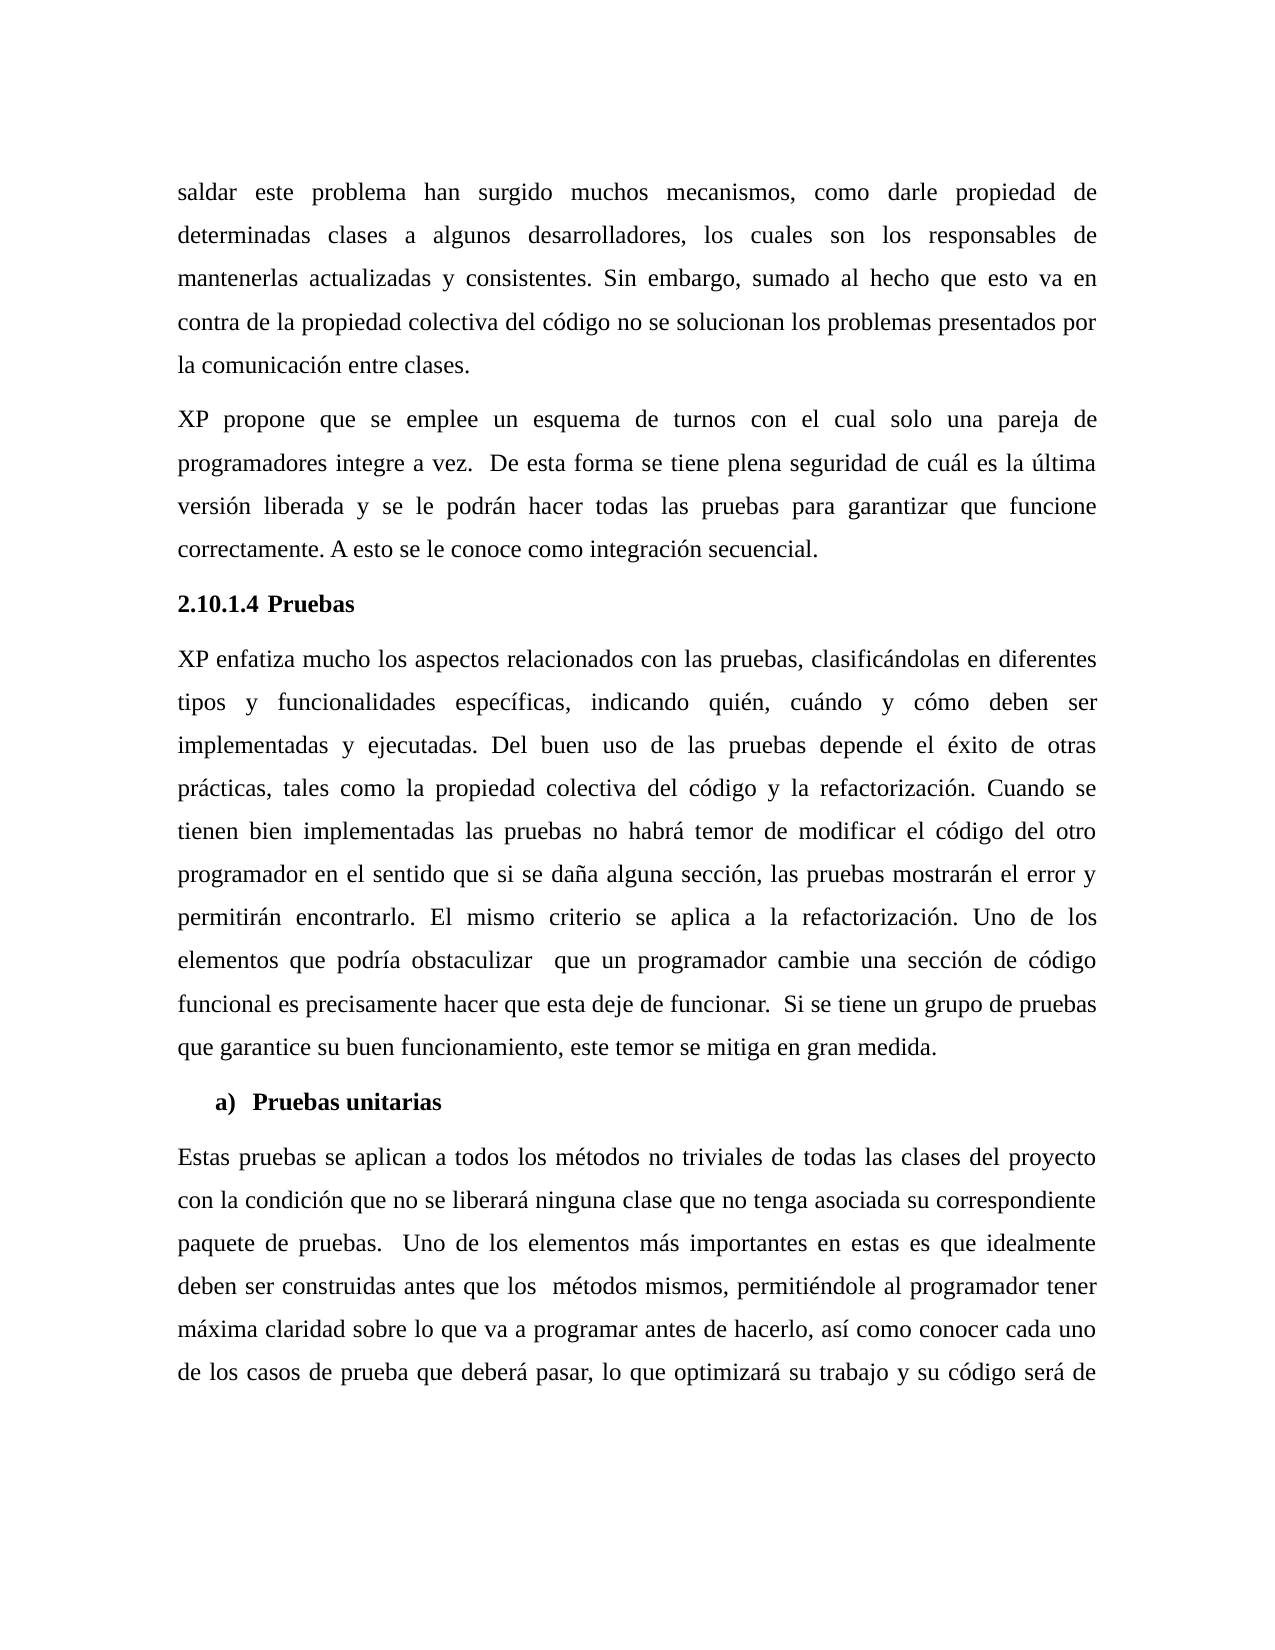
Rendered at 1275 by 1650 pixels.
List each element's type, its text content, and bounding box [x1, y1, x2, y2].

list Pruebas unitarias [215, 1087, 1098, 1116]
text XP enfatiza mucho los aspectos relacionados con las pruebas, clasificándolas en diferentes tipos y funcionalidades específicas, indicando quién, cuándo y cómo deben ser implementadas y ejecutadas. Del buen uso de las pruebas depende el éxito de otras prácticas, tales como la propiedad colectiva del código y la refactorización. Cuando se tienen bien implementadas las pruebas no habrá temor de modificar el código del otro programador en el sentido que si se daña alguna sección, las pruebas mostrarán el error y permitirán encontrarlo. El mismo criterio se aplica a la refactorización. Uno de los elementos que podría obstaculizar que un programador cambie una sección de código funcional es precisamente hacer que esta deje de funcionar. Si se tiene un grupo de pruebas que garantice su buen funcionamiento, este temor se mitiga en gran medida. [177, 644, 1098, 1061]
text saldar este problema han surgido muchos mecanismos, como darle propiedad de determinadas clases a algunos desarrolladores, los cuales son los responsables de mantenerlas actualizadas y consistentes. Sin embargo, sumado al hecho que esto va en contra de la propiedad colectiva del código no se solucionan los problemas presentados por la comunicación entre clases. [177, 177, 1098, 378]
text Estas pruebas se aplican a todos los métodos no triviales de todas las clases del proyecto con la condición que no se liberará ninguna clase que no tenga asociada su correspondiente paquete de pruebas. Uno de los elementos más importantes en estas es que idealmente deben ser construidas antes que los métodos mismos, permitiéndole al programador tener máxima claridad sobre lo que va a programar antes de hacerlo, así como conocer cada uno de los casos de prueba que deberá pasar, lo que optimizará su trabajo y su código será de [177, 1142, 1098, 1386]
text XP propone que se emplee un esquema de turnos con el cual solo una pareja de programadores integre a vez. De esta forma se tiene plena seguridad de cuál es la última versión liberada y se le podrán hacer todas las pruebas para garantizar que funcione correctamente. A esto se le conoce como integración secuencial. [177, 404, 1098, 563]
subtitle Pruebas [177, 589, 1098, 618]
